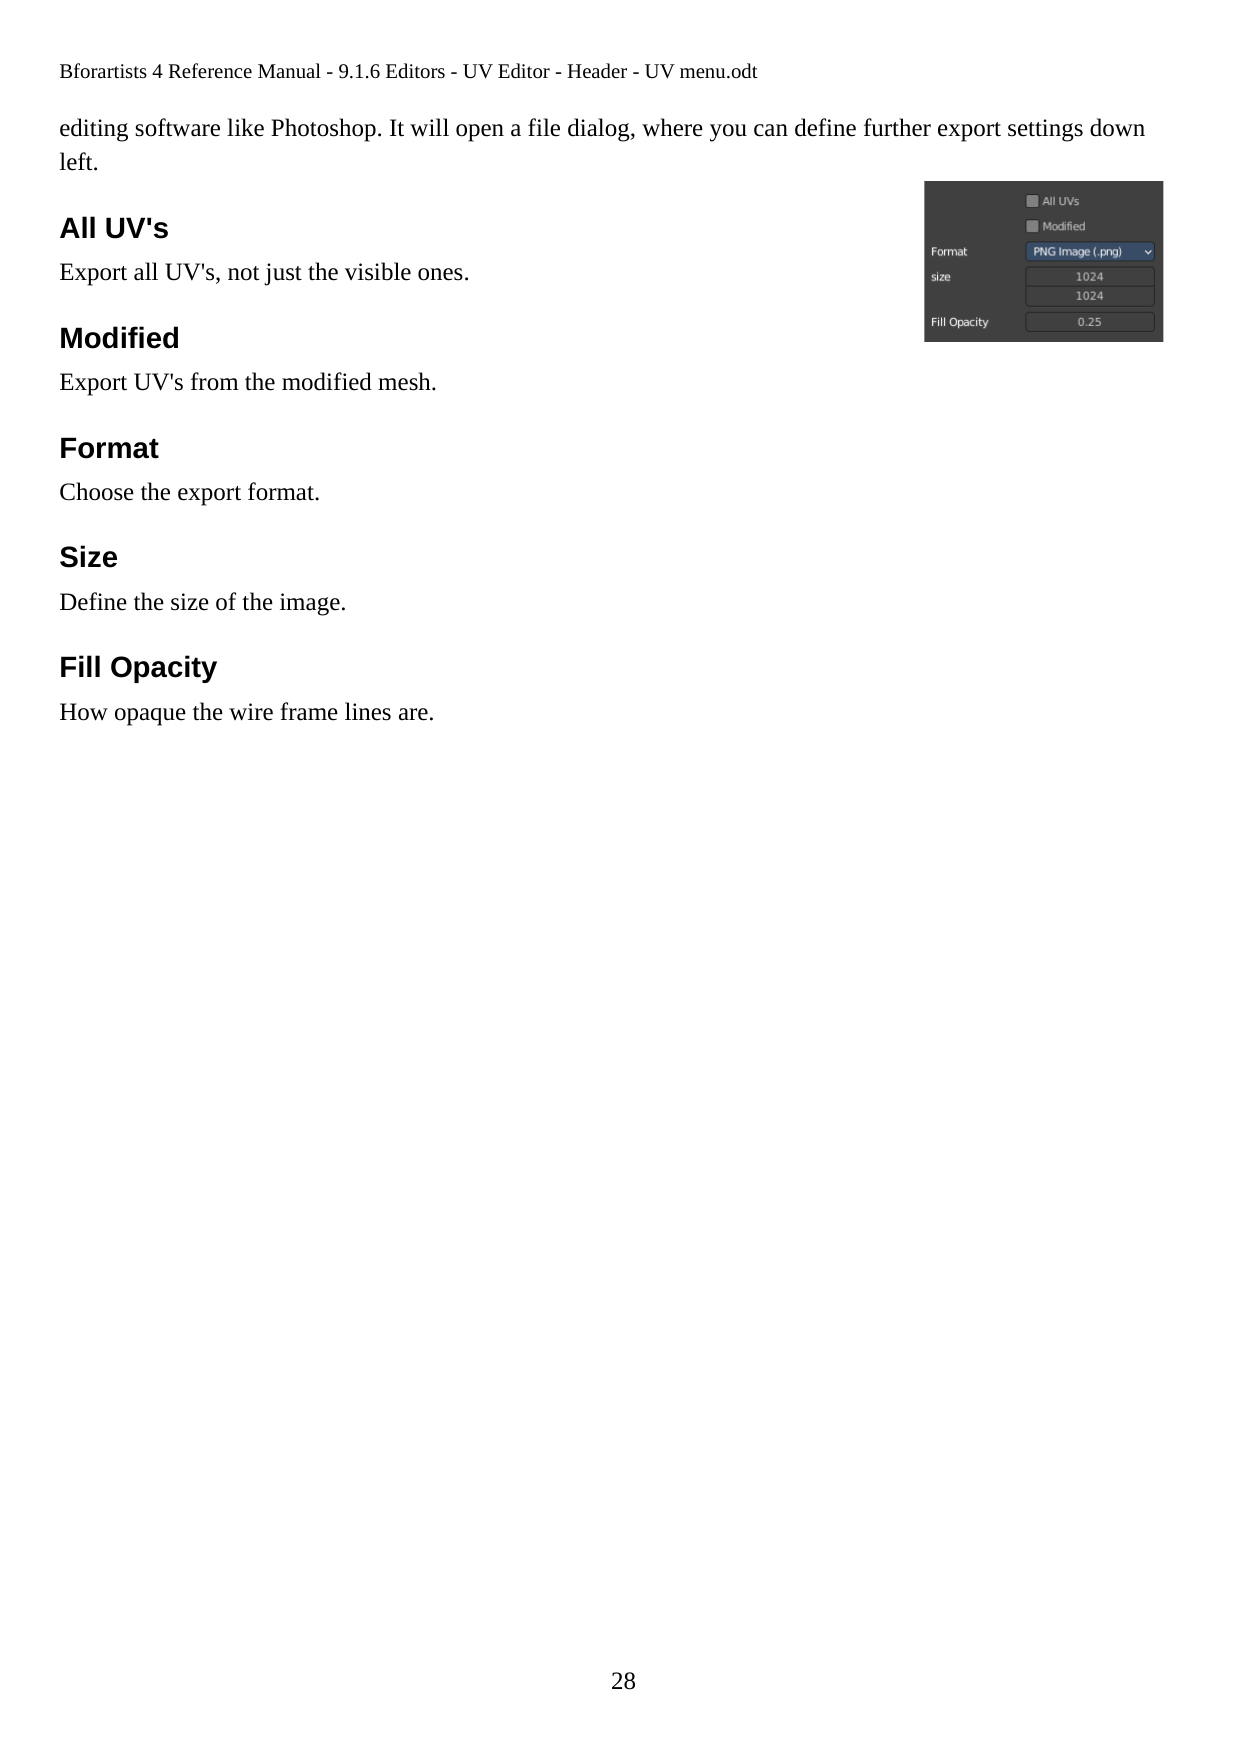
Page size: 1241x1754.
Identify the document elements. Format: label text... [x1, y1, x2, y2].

text How opaque the wire frame lines are. [59, 697, 1181, 725]
subtitle Modified [59, 321, 1181, 354]
text Export all UV's, not just the visible ones. [59, 257, 924, 286]
text Define the size of the image. [59, 587, 1181, 615]
subtitle All UV's [59, 211, 924, 244]
subtitle Fill Opacity [59, 650, 1181, 684]
text Export UV's from the modified mesh. [59, 367, 1181, 396]
text Choose the export format. [59, 477, 1181, 506]
subtitle Size [59, 540, 1181, 574]
subtitle [1164, 211, 1181, 244]
subtitle Format [59, 431, 1181, 464]
picture [924, 181, 1164, 342]
text editing software like Photoshop. It will open a file dialog, where you can define further export settings down left. [59, 113, 1181, 176]
